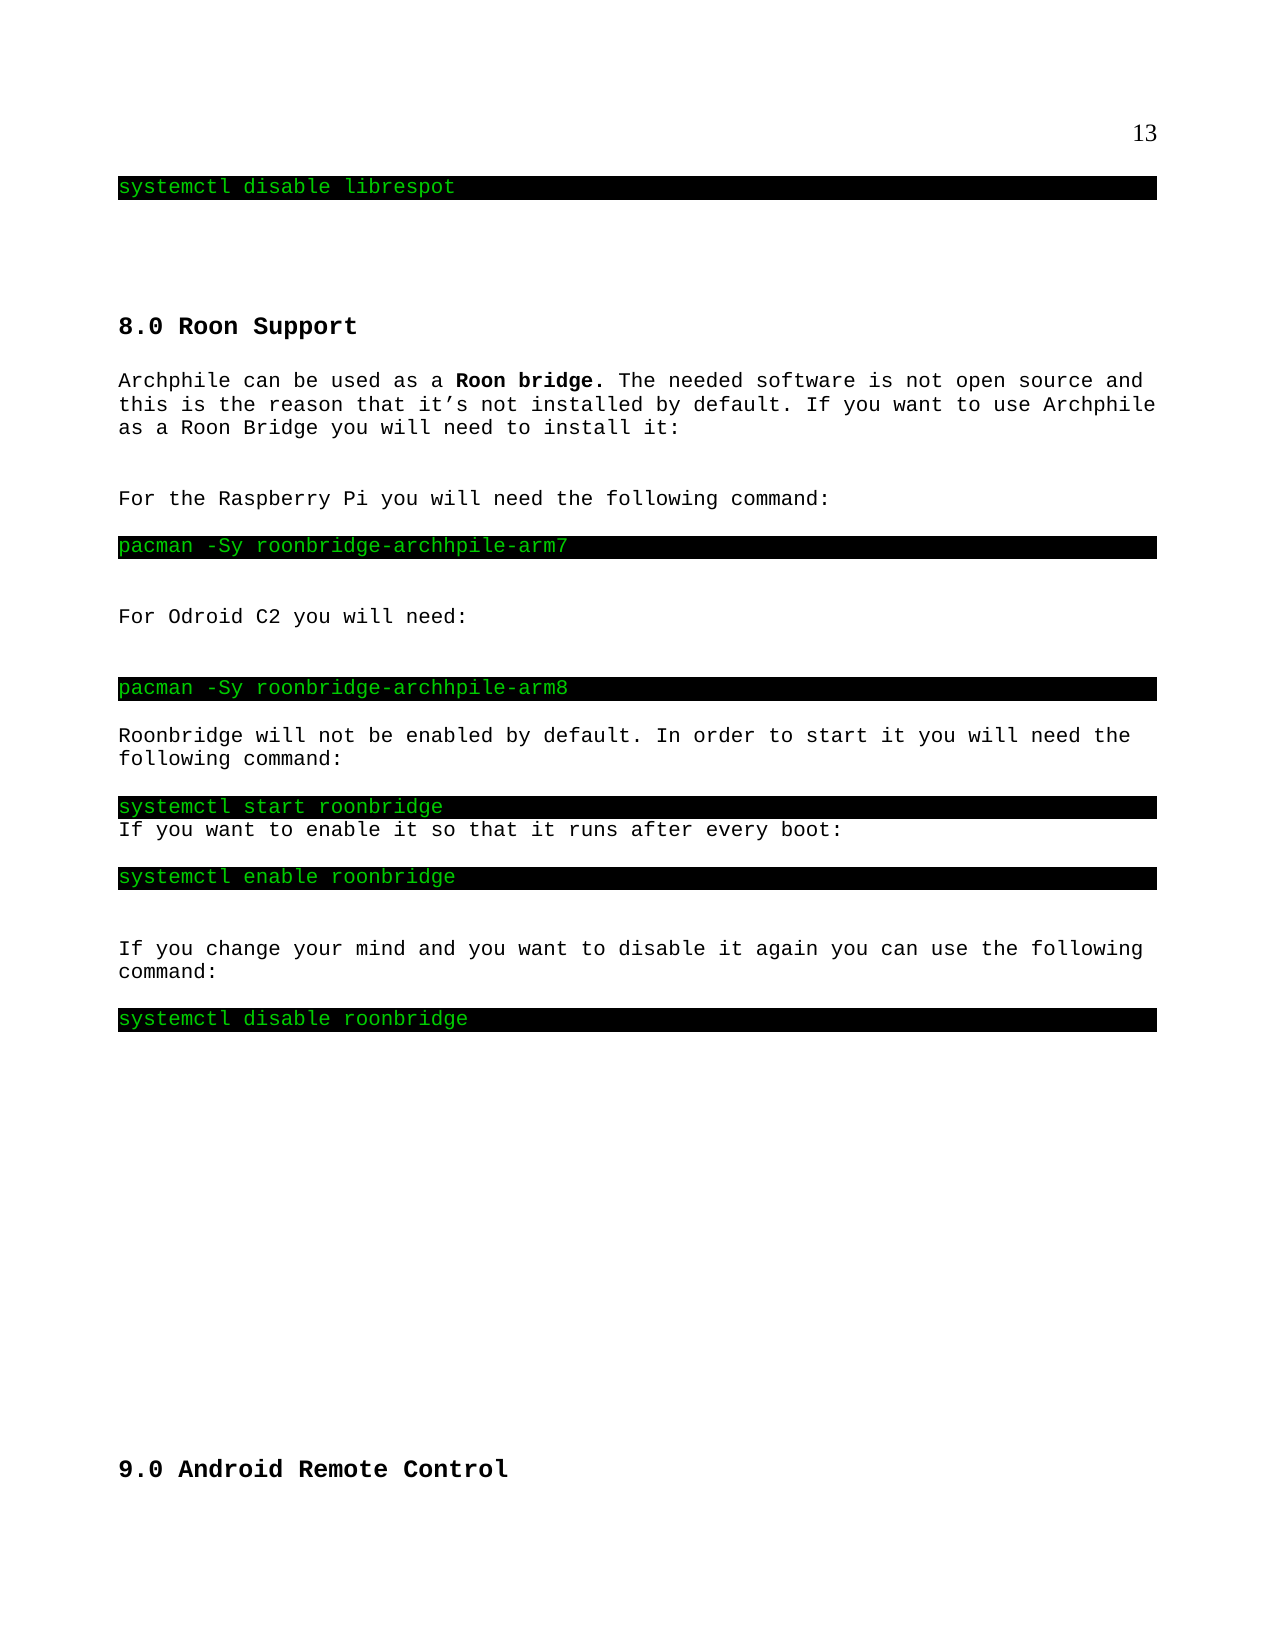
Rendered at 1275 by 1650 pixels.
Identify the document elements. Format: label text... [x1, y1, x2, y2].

text 9.0 Android Remote Control [118, 1457, 1157, 1485]
text Roonbridge will not be enabled by default. In order to start it you will need the following command: [118, 725, 1157, 772]
text pacman -Sy roonbridge-archhpile-arm8 [118, 677, 1157, 701]
text Archphile can be used as a Roon bridge. The needed software is not open source and this is the reason that it’s not installed by default. If you want to use Archphile as a Roon Bridge you will need to install it: [118, 370, 1157, 441]
text If you change your mind and you want to disable it again you can use the following command: [118, 937, 1157, 985]
text If you want to enable it so that it runs after every boot: [118, 819, 1157, 843]
text For the Raspberry Pi you will need the following command: [118, 488, 1157, 512]
text systemctl disable roonbridge [118, 1008, 1157, 1032]
text systemctl disable librespot [118, 176, 1157, 200]
text systemctl enable roonbridge [118, 867, 1157, 890]
text 8.0 Roon Support [118, 313, 1157, 342]
text pacman -Sy roonbridge-archhpile-arm7 [118, 536, 1157, 559]
text For Odroid C2 you will need: [118, 606, 1157, 630]
text systemctl start roonbridge [118, 796, 1157, 819]
